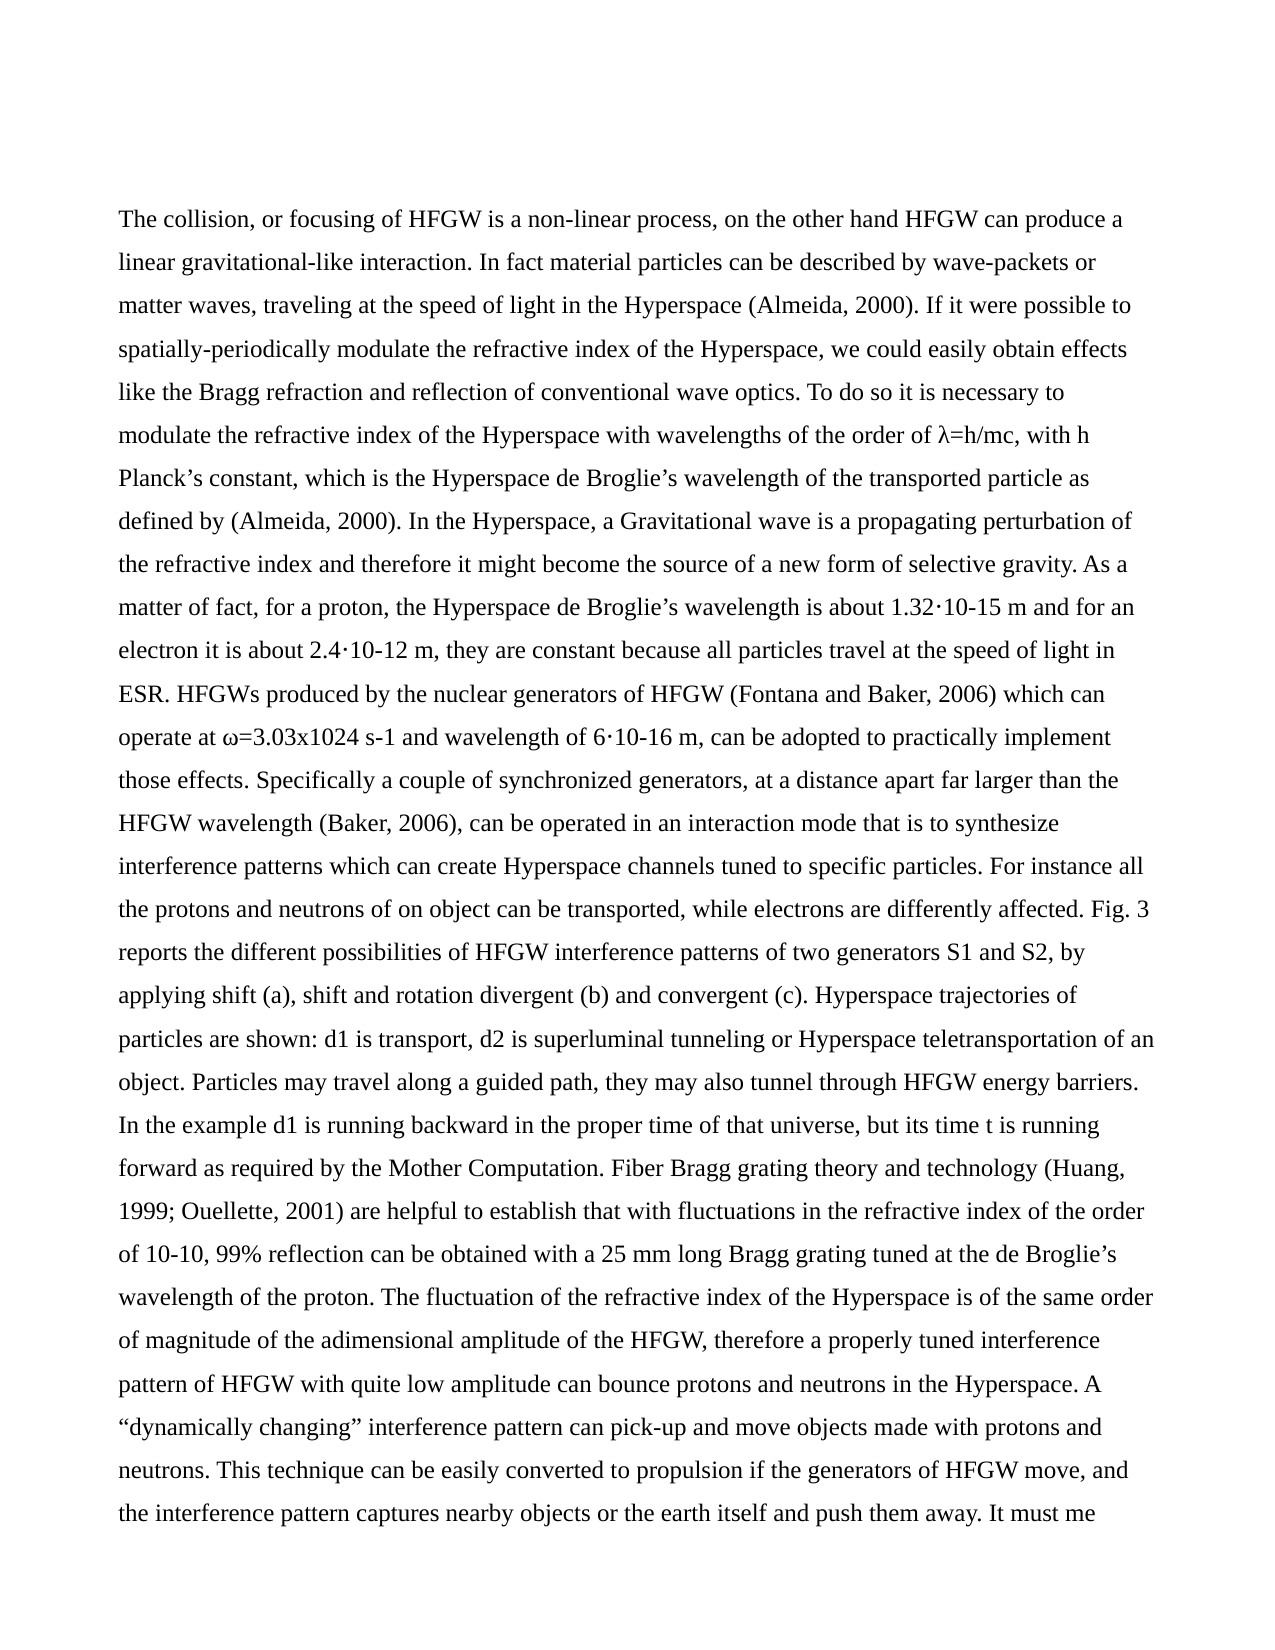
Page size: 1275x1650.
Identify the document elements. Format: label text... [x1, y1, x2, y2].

text The collision, or focusing of HFGW is a non-linear process, on the other hand HFGW can produce a linear gravitational-like interaction. In fact material particles can be described by wave-packets or matter waves, traveling at the speed of light in the Hyperspace (Almeida, 2000). If it were possible to spatially-periodically modulate the refractive index of the Hyperspace, we could easily obtain effects like the Bragg refraction and reflection of conventional wave optics. To do so it is necessary to modulate the refractive index of the Hyperspace with wavelengths of the order of λ=h/mc, with h Planck’s constant, which is the Hyperspace de Broglie’s wavelength of the transported particle as defined by (Almeida, 2000). In the Hyperspace, a Gravitational wave is a propagating perturbation of the refractive index and therefore it might become the source of a new form of selective gravity. As a matter of fact, for a proton, the Hyperspace de Broglie’s wavelength is about 1.32⋅10-15 m and for an electron it is about 2.4⋅10-12 m, they are constant because all particles travel at the speed of light in ESR. HFGWs produced by the nuclear generators of HFGW (Fontana and Baker, 2006) which can operate at ω=3.03x1024 s-1 and wavelength of 6⋅10-16 m, can be adopted to practically implement those effects. Specifically a couple of synchronized generators, at a distance apart far larger than the HFGW wavelength (Baker, 2006), can be operated in an interaction mode that is to synthesize interference patterns which can create Hyperspace channels tuned to specific particles. For instance all the protons and neutrons of on object can be transported, while electrons are differently affected. Fig. 3 reports the different possibilities of HFGW interference patterns of two generators S1 and S2, by applying shift (a), shift and rotation divergent (b) and convergent (c). Hyperspace trajectories of particles are shown: d1 is transport, d2 is superluminal tunneling or Hyperspace teletransportation of an object. Particles may travel along a guided path, they may also tunnel through HFGW energy barriers. In the example d1 is running backward in the proper time of that universe, but its time t is running forward as required by the Mother Computation. Fiber Bragg grating theory and technology (Huang, 1999; Ouellette, 2001) are helpful to establish that with fluctuations in the refractive index of the order of 10-10, 99% reflection can be obtained with a 25 mm long Bragg grating tuned at the de Broglie’s wavelength of the proton. The fluctuation of the refractive index of the Hyperspace is of the same order of magnitude of the adimensional amplitude of the HFGW, therefore a properly tuned interference pattern of HFGW with quite low amplitude can bounce protons and neutrons in the Hyperspace. A “dynamically changing” interference pattern can pick-up and move objects made with protons and neutrons. This technique can be easily converted to propulsion if the generators of HFGW move, and the interference pattern captures nearby objects or the earth itself and push them away. It must me [118, 204, 1157, 1527]
